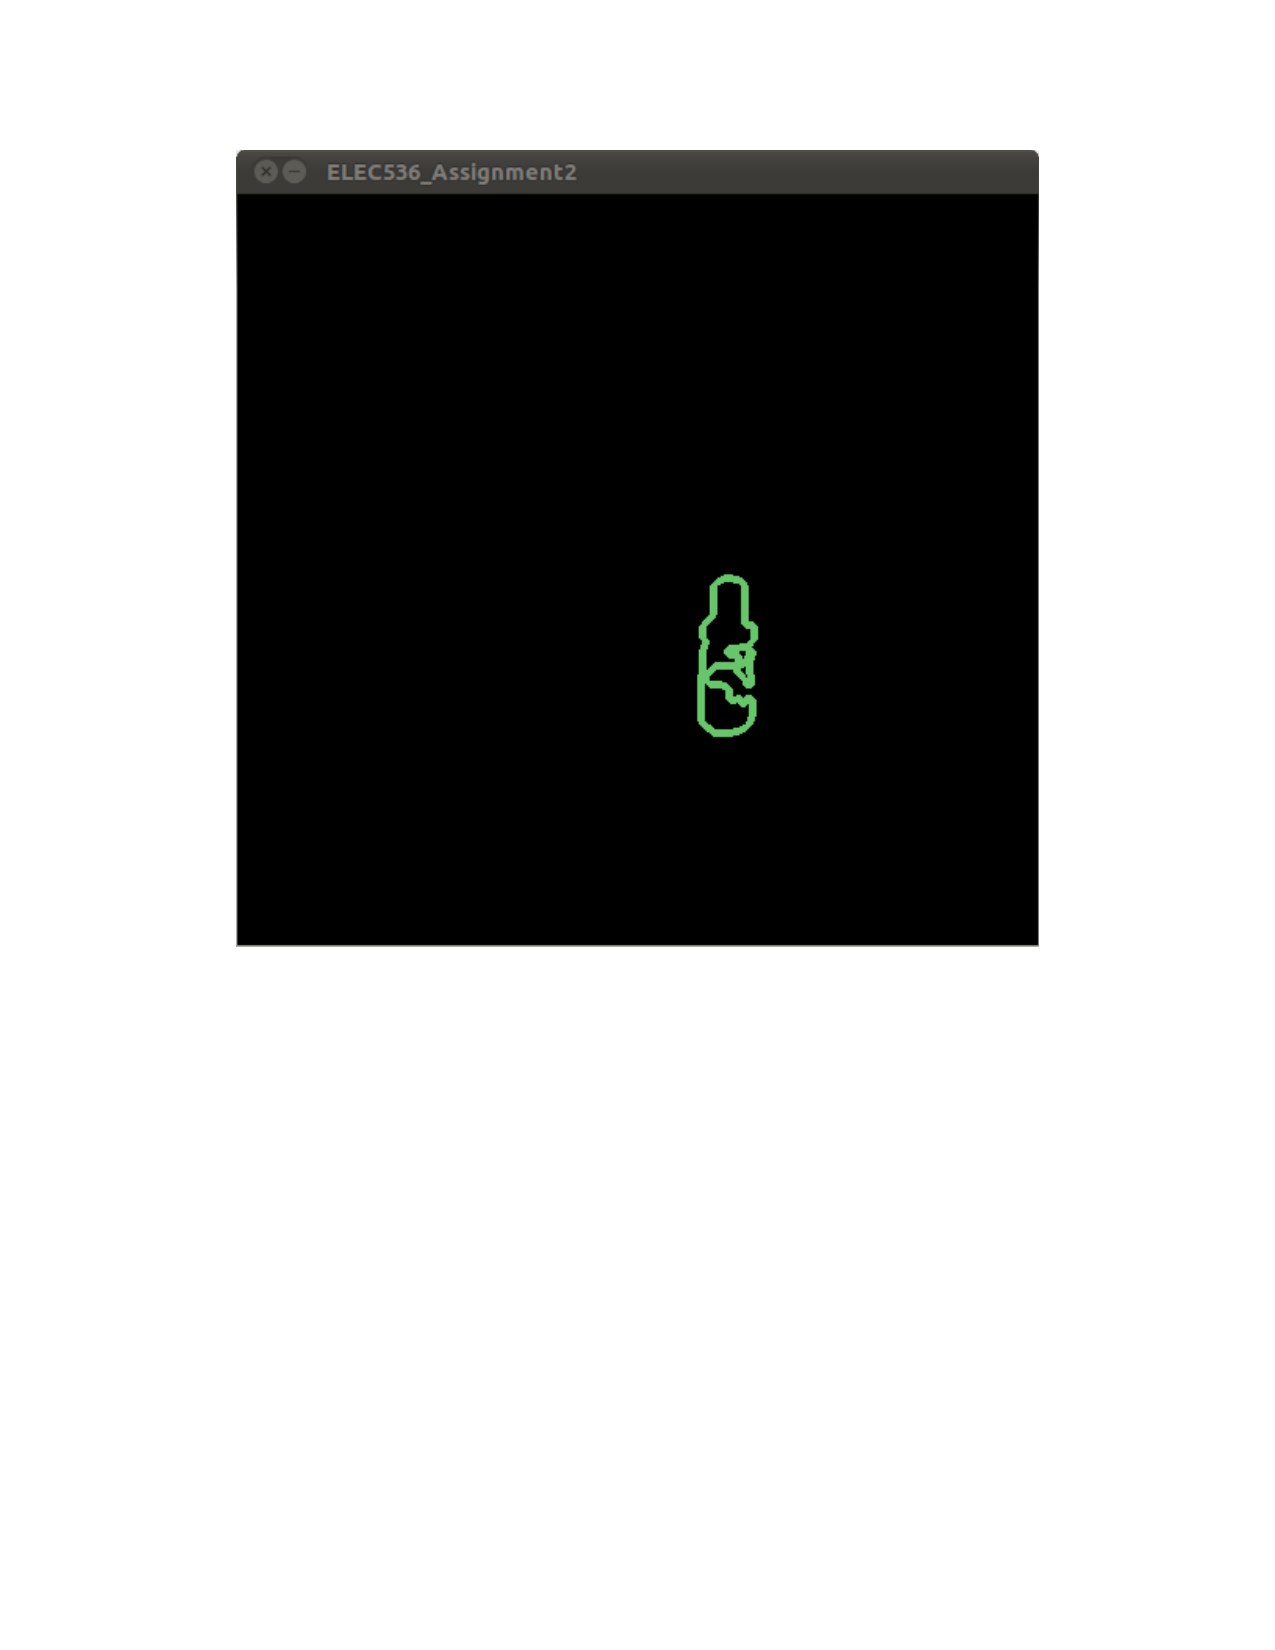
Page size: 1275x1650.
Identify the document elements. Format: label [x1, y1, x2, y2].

picture [236, 150, 1039, 947]
